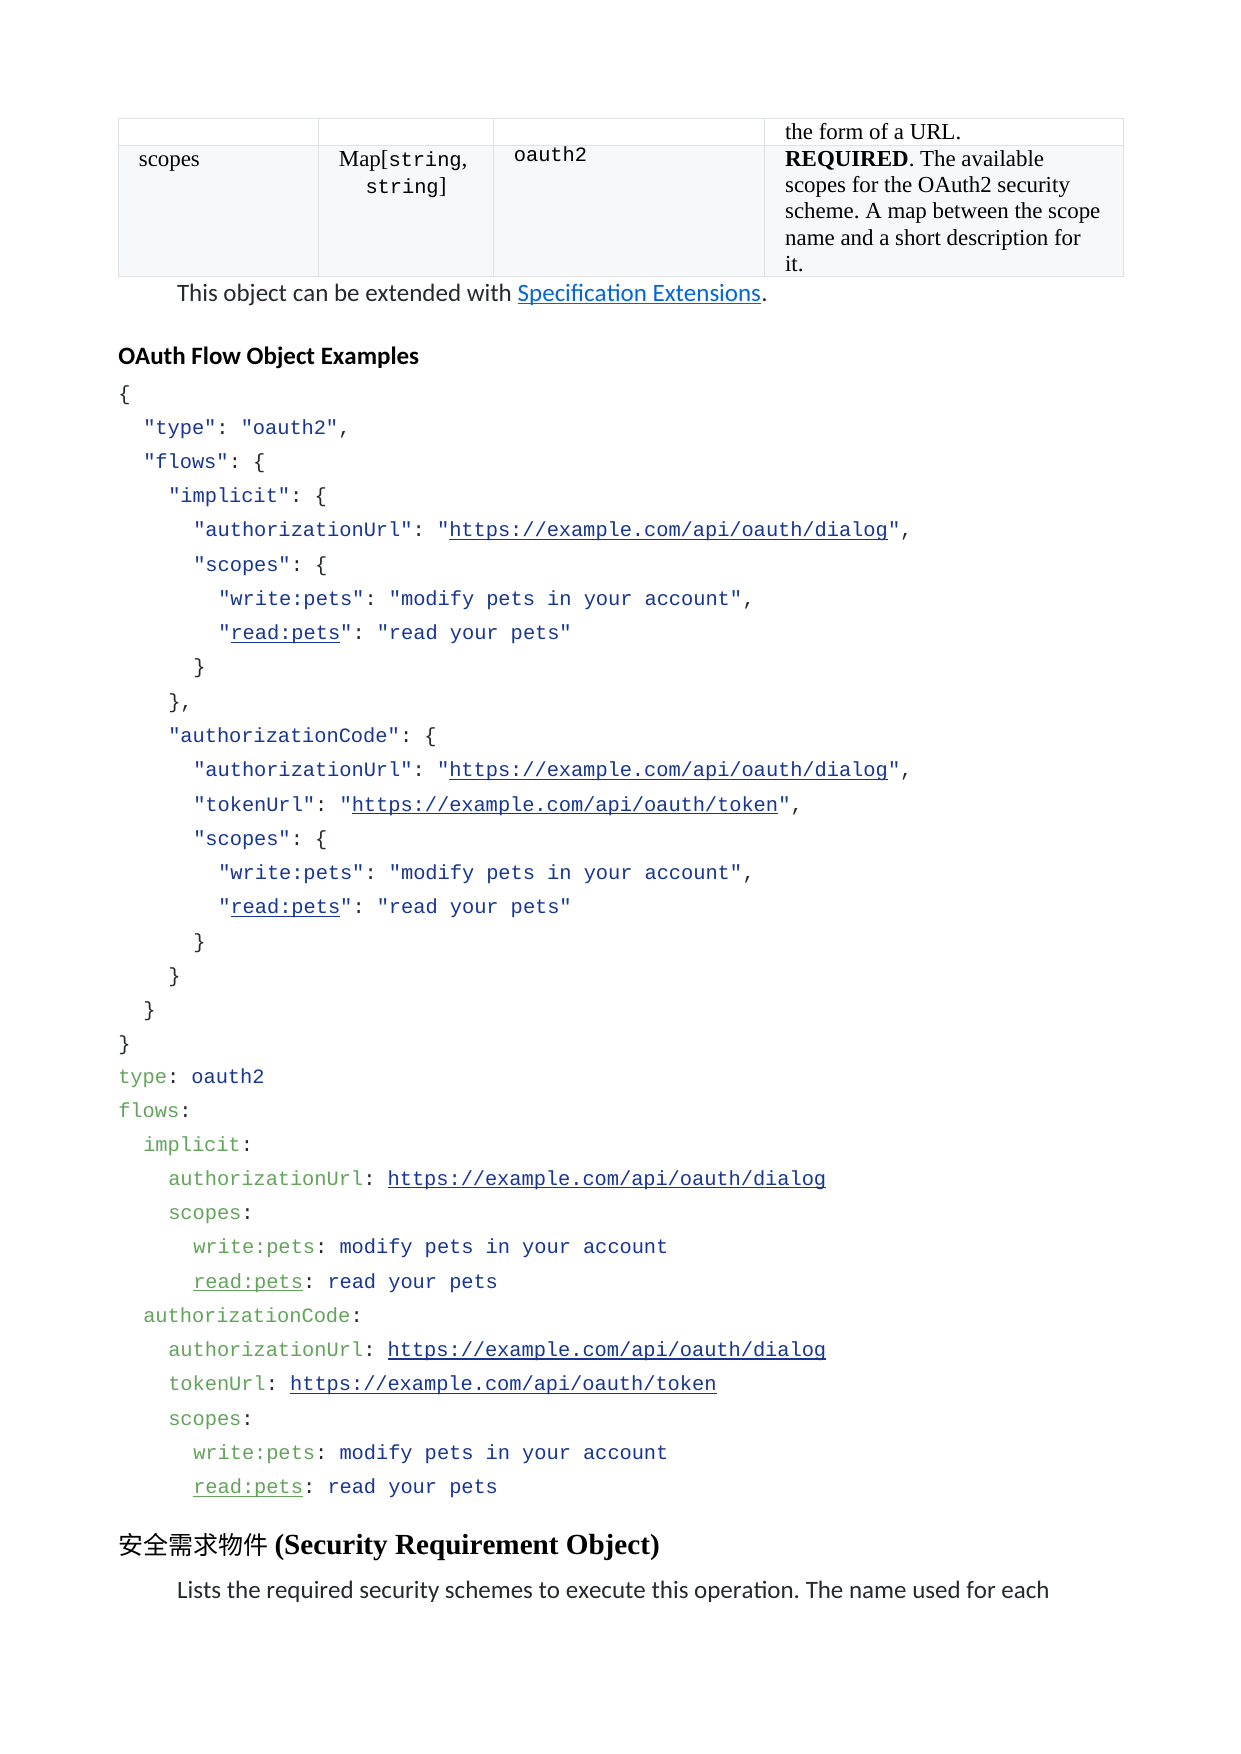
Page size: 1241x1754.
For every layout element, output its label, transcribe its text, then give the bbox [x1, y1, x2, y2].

text } [118, 999, 1122, 1023]
text "authorizationUrl": "https://example.com/api/oauth/dialog", [118, 759, 1122, 783]
text "implicit": { [118, 485, 1122, 509]
table_cell REQUIRED. The available scopes for the OAuth2 security scheme. A map between the scope name and a short description for it. [765, 146, 1123, 276]
text authorizationUrl: https://example.com/api/oauth/dialog [118, 1168, 1122, 1191]
table_cell scopes [119, 146, 318, 276]
text "write:pets": "modify pets in your account", [118, 862, 1122, 886]
text } [118, 657, 1122, 680]
text implicit: [118, 1133, 1122, 1157]
text "read:pets": "read your pets" [118, 622, 1122, 646]
text "flows": { [118, 451, 1122, 474]
text authorizationUrl: https://example.com/api/oauth/dialog [118, 1339, 1122, 1363]
text read:pets: read your pets [118, 1271, 1122, 1294]
text "authorizationUrl": "https://example.com/api/oauth/dialog", [118, 519, 1122, 543]
text read:pets: read your pets [118, 1476, 1122, 1500]
text "scopes": { [118, 554, 1122, 577]
text } [118, 931, 1122, 954]
text "type": "oauth2", [118, 417, 1122, 440]
text authorizationCode: [118, 1305, 1122, 1328]
text }, [118, 691, 1122, 714]
table_cell [119, 119, 318, 145]
text OAuth Flow Object Examples [118, 340, 1122, 371]
text This object can be extended with Specification Extensions. [177, 277, 1122, 307]
text } [118, 965, 1122, 989]
text } [118, 1033, 1122, 1057]
table_cell the form of a URL. [765, 119, 1123, 145]
text "scopes": { [118, 828, 1122, 852]
text tokenUrl: https://example.com/api/oauth/token [118, 1373, 1122, 1397]
text "authorizationCode": { [118, 725, 1122, 749]
text write:pets: modify pets in your account [118, 1442, 1122, 1466]
text { [118, 383, 1122, 406]
text "read:pets": "read your pets" [118, 896, 1122, 920]
text type: oauth2 [118, 1067, 1122, 1090]
table_cell [494, 119, 764, 145]
table_cell oauth2 [494, 146, 764, 276]
text "write:pets": "modify pets in your account", [118, 588, 1122, 612]
text "tokenUrl": "https://example.com/api/oauth/token", [118, 794, 1122, 817]
text 安全需求物件 (Security Requirement Object) [118, 1525, 1122, 1561]
text write:pets: modify pets in your account [118, 1236, 1122, 1260]
text scopes: [118, 1202, 1122, 1226]
text Lists the required security schemes to execute this operation. The name used for each [177, 1574, 1122, 1604]
table_cell [319, 119, 493, 145]
table_cell Map[string, string] [319, 146, 493, 276]
text flows: [118, 1100, 1122, 1123]
text scopes: [118, 1408, 1122, 1431]
